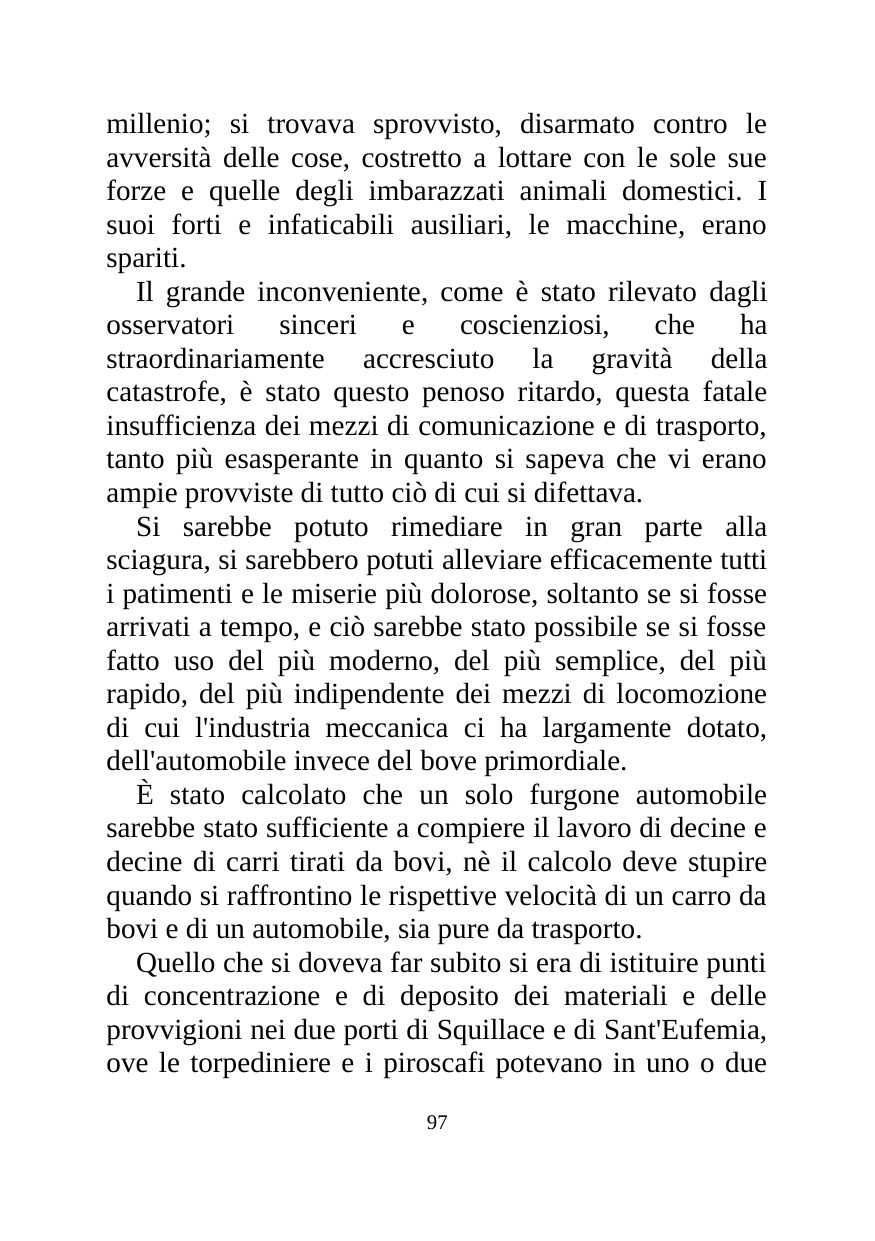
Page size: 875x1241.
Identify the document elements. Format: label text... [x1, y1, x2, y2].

text Si sarebbe potuto rimediare in gran parte alla sciagura, si sarebbero potuti alleviare efficacemente tutti i patimenti e le miserie più dolorose, soltanto se si fosse arrivati a tempo, e ciò sarebbe stato possibile se si fosse fatto uso del più moderno, del più semplice, del più rapido, del più indipendente dei mezzi di locomozione di cui l'industria meccanica ci ha largamente dotato, dell'automobile invece del bove primordiale. [106, 509, 768, 777]
text È stato calcolato che un solo furgone automobile sarebbe stato sufficiente a compiere il lavoro di decine e decine di carri tirati da bovi, nè il calcolo deve stupire quando si raffrontino le rispettive velocità di un carro da bovi e di un automobile, sia pure da trasporto. [106, 777, 768, 945]
text millenio; si trovava sprovvisto, disarmato contro le avversità delle cose, costretto a lottare con le sole sue forze e quelle degli imbarazzati animali domestici. I suoi forti e infaticabili ausiliari, le macchine, erano spariti. [106, 106, 768, 274]
text Quello che si doveva far subito si era di istituire punti di concentrazione e di deposito dei materiali e delle provvigioni nei due porti di Squillace e di Sant'Eufemia, ove le torpediniere e i piroscafi potevano in uno o due [106, 945, 768, 1079]
text Il grande inconveniente, come è stato rilevato dagli osservatori sinceri e coscienziosi, che ha straordinariamente accresciuto la gravità della catastrofe, è stato questo penoso ritardo, questa fatale insufficienza dei mezzi di comunicazione e di trasporto, tanto più esasperante in quanto si sapeva che vi erano ampie provviste di tutto ciò di cui si difettava. [106, 274, 768, 509]
